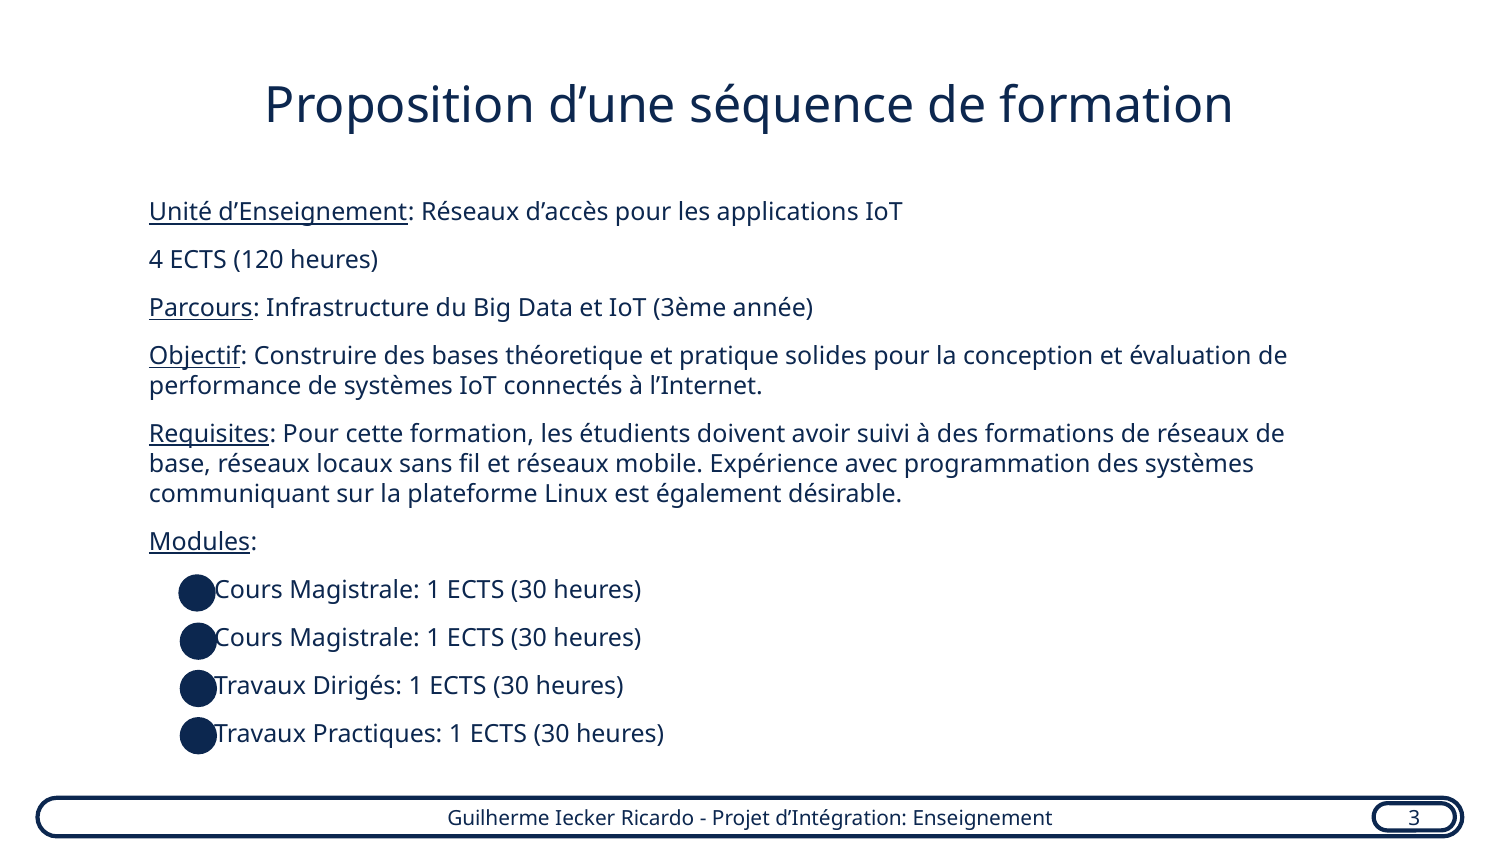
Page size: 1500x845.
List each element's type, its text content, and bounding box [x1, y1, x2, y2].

text_box [179, 717, 218, 755]
text_box Guilherme Iecker Ricardo - Projet d’Intégration: Enseignement [37, 797, 1463, 837]
text_box [178, 574, 216, 612]
text_box [179, 669, 218, 708]
text_box 3 [1373, 803, 1455, 831]
title Proposition d’une séquence de formation [0, 57, 1500, 213]
text_box [179, 622, 218, 660]
text_box Unité d’Enseignement: Réseaux d’accès pour les applications IoT 4 ECTS (120 heures) Parcours: Infrastructure du Big Data et IoT (3ème année) Objectif: Construire des bases théoretique et pratique solides pour la conception et évaluation de performance de systèmes IoT connectés à l’Internet. Requisites: Pour cette formation, les étudients doivent avoir suivi à des formations de réseaux de base, réseaux locaux sans fil et réseaux mobile. Expérience avec programmation des systèmes communiquant sur la plateforme Linux est également désirable. Modules: Cours Magistrale: 1 ECTS (30 heures) Cours Magistrale: 1 ECTS (30 heures) Travaux Dirigés: 1 ECTS (30 heures) Travaux Practiques: 1 ECTS (30 heures) [131, 185, 1369, 758]
